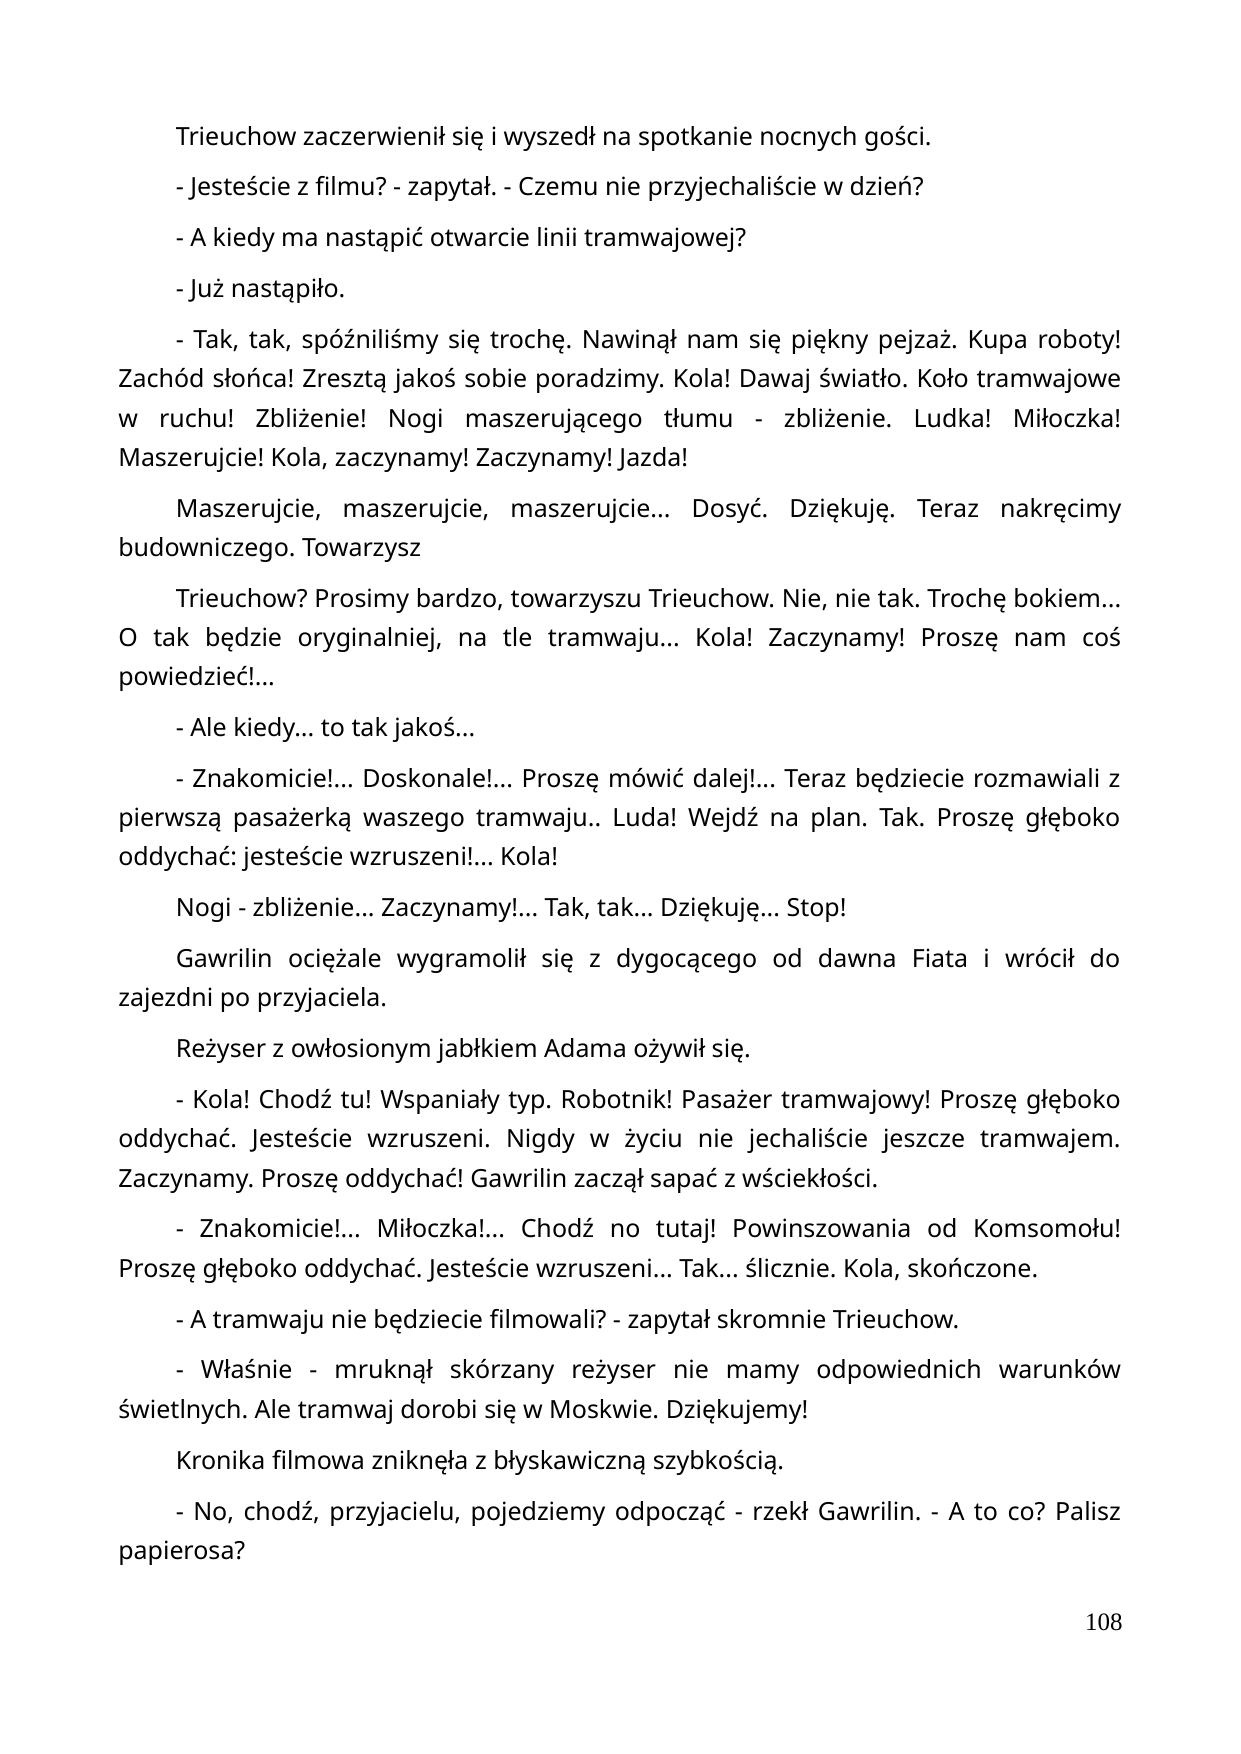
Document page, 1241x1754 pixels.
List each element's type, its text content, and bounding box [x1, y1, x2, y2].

text - Ale kiedy... to tak jakoś... [118, 710, 1122, 744]
text - Właśnie - mruknął skórzany reżyser nie mamy odpowiednich warunków świetlnych. Ale tramwaj dorobi się w Moskwie. Dziękujemy! [118, 1352, 1122, 1425]
text - Tak, tak, spóźniliśmy się trochę. Nawinął nam się piękny pejzaż. Kupa roboty! Zachód słońca! Zresztą jakoś sobie poradzimy. Kola! Dawaj światło. Koło tramwajowe w ruchu! Zbliżenie! Nogi maszerującego tłumu - zbliżenie. Ludka! Miłoczka! Maszerujcie! Kola, zaczynamy! Zaczynamy! Jazda! [118, 322, 1122, 473]
text - No, chodź, przyjacielu, pojedziemy odpocząć - rzekł Gawrilin. - A to co? Palisz papierosa? [118, 1493, 1122, 1566]
text - Kola! Chodź tu! Wspaniały typ. Robotnik! Pasażer tramwajowy! Proszę głęboko oddychać. Jesteście wzruszeni. Nigdy w życiu nie jechaliście jeszcze tramwajem. Zaczynamy. Proszę oddychać! Gawrilin zaczął sapać z wściekłości. [118, 1082, 1122, 1194]
text - Znakomicie!... Miłoczka!... Chodź no tutaj! Powinszowania od Komsomołu! Proszę głęboko oddychać. Jesteście wzruszeni... Tak... ślicznie. Kola, skończone. [118, 1211, 1122, 1284]
text Kronika filmowa zniknęła z błyskawiczną szybkością. [118, 1442, 1122, 1476]
text - A tramwaju nie będziecie filmowali? - zapytał skromnie Trieuchow. [118, 1301, 1122, 1335]
text Trieuchow? Prosimy bardzo, towarzyszu Trieuchow. Nie, nie tak. Trochę bokiem... O tak będzie oryginalniej, na tle tramwaju... Kola! Zaczynamy! Proszę nam coś powiedzieć!... [118, 580, 1122, 693]
text Gawrilin ociężale wygramolił się z dygocącego od dawna Fiata i wrócił do zajezdni po przyjaciela. [118, 941, 1122, 1014]
text Nogi - zbliżenie... Zaczynamy!... Tak, tak... Dziękuję... Stop! [118, 890, 1122, 924]
text - Jesteście z filmu? - zapytał. - Czemu nie przyjechaliście w dzień? [118, 169, 1122, 203]
text - Już nastąpiło. [118, 271, 1122, 305]
text Maszerujcie, maszerujcie, maszerujcie... Dosyć. Dziękuję. Teraz nakręcimy budowniczego. Towarzysz [118, 490, 1122, 563]
text - A kiedy ma nastąpić otwarcie linii tramwajowej? [118, 220, 1122, 254]
text Reżyser z owłosionym jabłkiem Adama ożywił się. [118, 1031, 1122, 1065]
text Trieuchow zaczerwienił się i wyszedł na spotkanie nocnych gości. [118, 118, 1122, 152]
text - Znakomicie!... Doskonale!... Proszę mówić dalej!... Teraz będziecie rozmawiali z pierwszą pasażerką waszego tramwaju.. Luda! Wejdź na plan. Tak. Proszę głęboko oddychać: jesteście wzruszeni!... Kola! [118, 761, 1122, 873]
